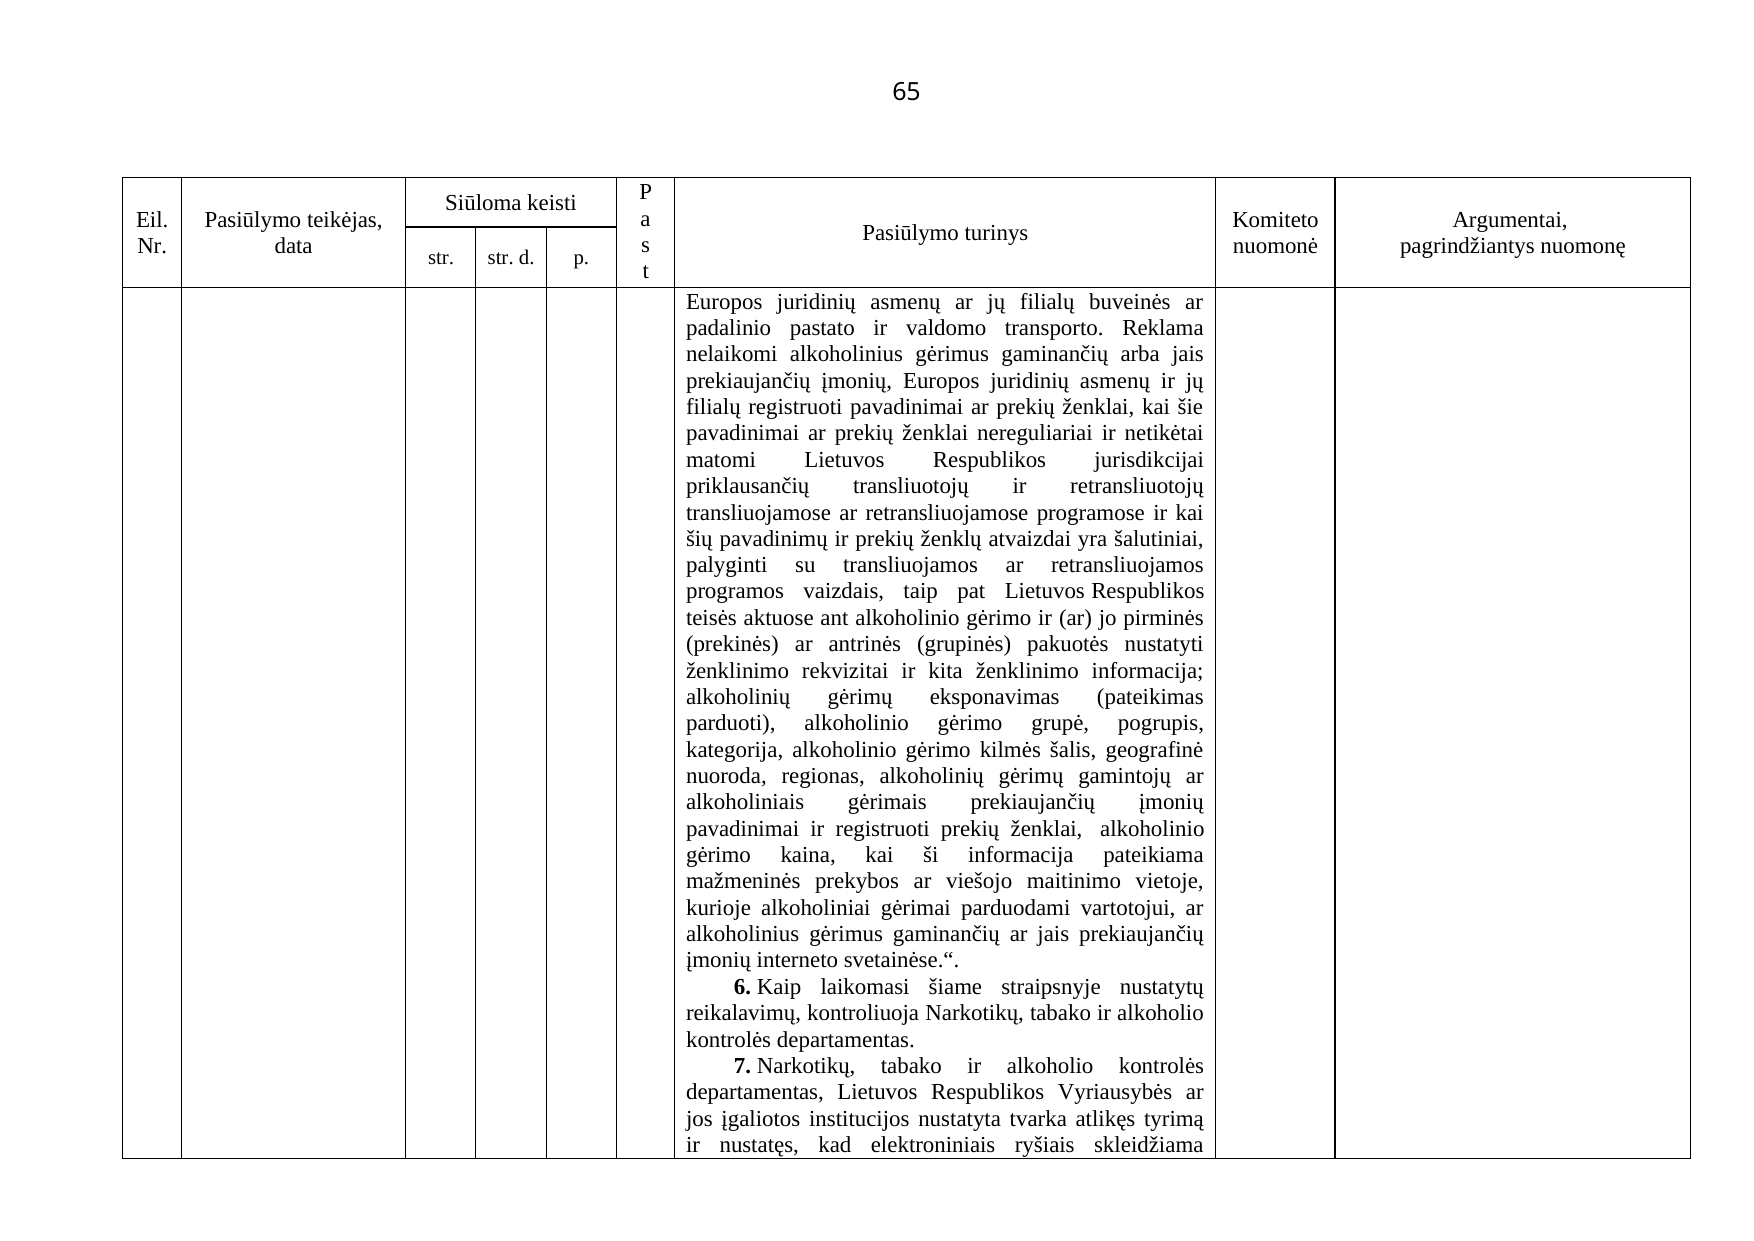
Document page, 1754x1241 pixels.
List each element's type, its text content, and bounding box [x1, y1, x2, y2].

table_header Argumentai, pagrindžiantys nuomonę [1336, 178, 1690, 287]
table_cell str. d. [476, 228, 546, 287]
table_cell [1216, 288, 1334, 1157]
table_cell [123, 288, 181, 1157]
table_header Pastabos [617, 178, 674, 287]
table_cell [182, 288, 405, 1157]
table_cell p. [547, 228, 616, 287]
table_cell [547, 288, 616, 1157]
table_cell [406, 288, 475, 1157]
table_header Komiteto nuomonė [1216, 178, 1334, 287]
table_cell [1336, 288, 1690, 1157]
table_cell [476, 288, 546, 1157]
table_header Pasiūlymo teikėjas, data [182, 178, 405, 287]
table_header Eil. Nr. [123, 178, 181, 287]
table_header Pasiūlymo turinys [675, 178, 1215, 287]
table_cell [617, 288, 674, 1157]
table_header Siūloma keisti [406, 178, 616, 226]
table_cell str. [406, 228, 475, 287]
